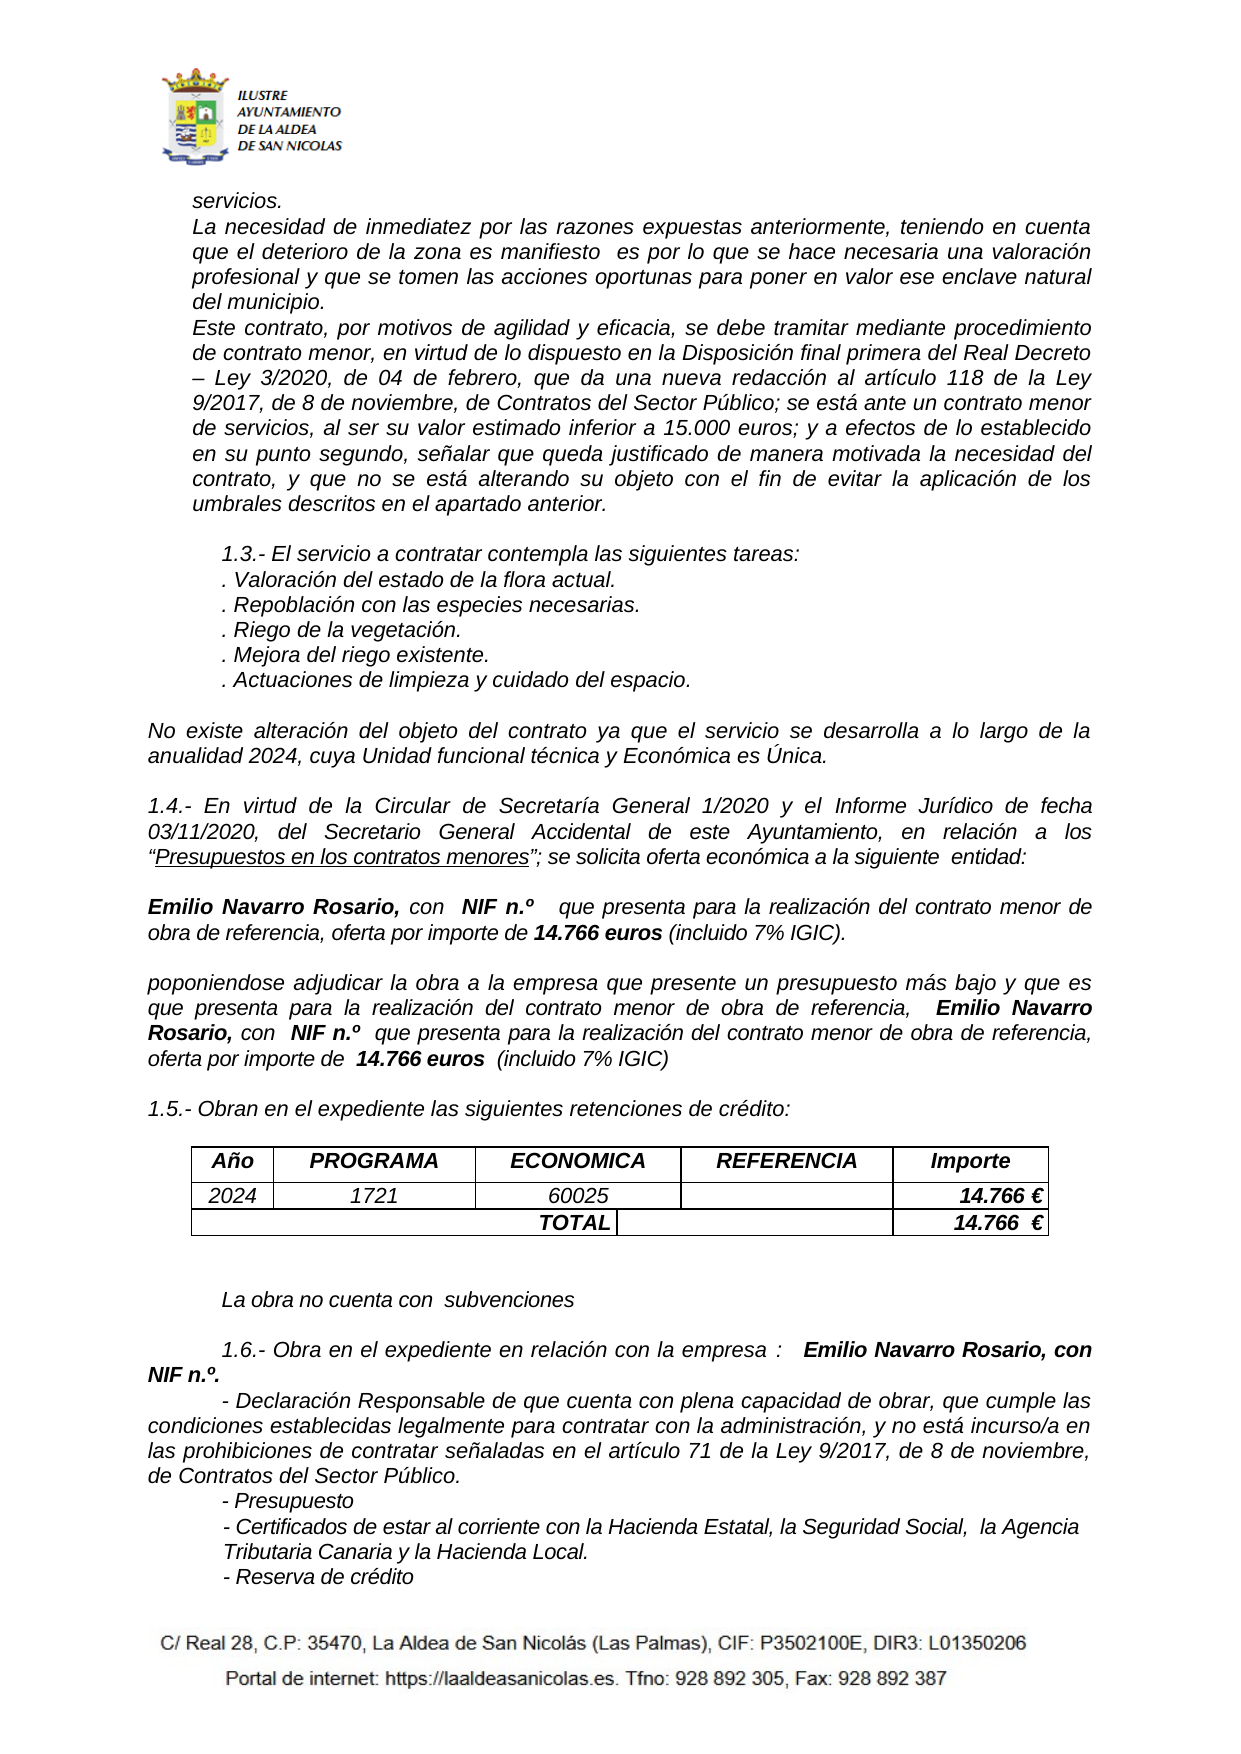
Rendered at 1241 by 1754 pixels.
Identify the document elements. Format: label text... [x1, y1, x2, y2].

picture [148, 60, 358, 173]
text . Riego de la vegetación. [148, 617, 1093, 642]
text Este contrato, por motivos de agilidad y eficacia, se debe tramitar mediante procedimiento de contrato menor, en virtud de lo dispuesto en la Disposición final primera del Real Decreto – Ley 3/2020, de 04 de febrero, que da una nueva redacción al artículo 118 de la Ley 9/2017, de 8 de noviembre, de Contratos del Sector Público; se está ante un contrato menor de servicios, al ser su valor estimado inferior a 15.000 euros; y a efectos de lo establecido en su punto segundo, señalar que queda justificado de manera motivada la necesidad del contrato, y que no se está alterando su objeto con el fin de evitar la aplicación de los umbrales descritos en el apartado anterior. [192, 314, 1093, 516]
table_cell TOTAL [192, 1210, 616, 1235]
text poponiendose adjudicar la obra a la empresa que presente un presupuesto más bajo y que es que presenta para la realización del contrato menor de obra de referencia, Emilio Navarro Rosario, con NIF n.º que presenta para la realización del contrato menor de obra de referencia, oferta por importe de 14.766 euros (incluido 7% IGIC) [148, 970, 1093, 1071]
table_cell 14.766 € [894, 1210, 1048, 1235]
table_cell 2024 [192, 1183, 273, 1208]
text . Repoblación con las especies necesarias. [148, 592, 1093, 617]
text . Mejora del riego existente. [148, 642, 1093, 667]
table_header PROGRAMA [274, 1148, 475, 1182]
table_cell 14.766 € [894, 1183, 1048, 1208]
text - Reserva de crédito [223, 1564, 1093, 1589]
text servicios. [192, 188, 1093, 214]
text - Certificados de estar al corriente con la Hacienda Estatal, la Seguridad Social, la Agencia Tributaria Canaria y la Hacienda Local. [223, 1514, 1093, 1564]
text No existe alteración del objeto del contrato ya que el servicio se desarrolla a lo largo de la anualidad 2024, cuya Unidad funcional técnica y Económica es Única. [148, 718, 1093, 768]
text La necesidad de inmediatez por las razones expuestas anteriormente, teniendo en cuenta que el deterioro de la zona es manifiesto es por lo que se hace necesaria una valoración profesional y que se tomen las acciones oportunas para poner en valor ese enclave natural del municipio. [192, 214, 1093, 314]
text 1.5.- Obran en el expediente las siguientes retenciones de crédito: [148, 1096, 1093, 1121]
text . Valoración del estado de la flora actual. [148, 567, 1093, 592]
text 1.3.- El servicio a contratar contempla las siguientes tareas: [148, 541, 1093, 567]
table_header Importe [894, 1148, 1048, 1182]
table_cell 1721 [274, 1183, 475, 1208]
text - Presupuesto [148, 1488, 1093, 1514]
table_cell 60025 [476, 1183, 680, 1208]
text . Actuaciones de limpieza y cuidado del espacio. [148, 667, 1093, 693]
table_cell [682, 1183, 892, 1208]
text - Declaración Responsable de que cuenta con plena capacidad de obrar, que cumple las condiciones establecidas legalmente para contratar con la administración, y no está incurso/a en las prohibiciones de contratar señaladas en el artículo 71 de la Ley 9/2017, de 8 de noviembre, de Contratos del Sector Público. [148, 1388, 1093, 1488]
table_cell [618, 1210, 892, 1235]
table_header REFERENCIA [682, 1148, 892, 1182]
text 1.6.- Obra en el expediente en relación con la empresa : Emilio Navarro Rosario, con NIF n.º. [148, 1337, 1093, 1388]
text Emilio Navarro Rosario, con NIF n.º que presenta para la realización del contrato menor de obra de referencia, oferta por importe de 14.766 euros (incluido 7% IGIC). [148, 894, 1093, 945]
text 1.4.- En virtud de la Circular de Secretaría General 1/2020 y el Informe Jurídico de fecha 03/11/2020, del Secretario General Accidental de este Ayuntamiento, en relación a los “Presupuestos en los contratos menores”; se solicita oferta económica a la siguiente entidad: [148, 793, 1093, 869]
picture [149, 1627, 1034, 1694]
table_header ECONOMICA [476, 1148, 680, 1182]
text La obra no cuenta con subvenciones [148, 1287, 1093, 1312]
table_header Año [192, 1148, 273, 1182]
